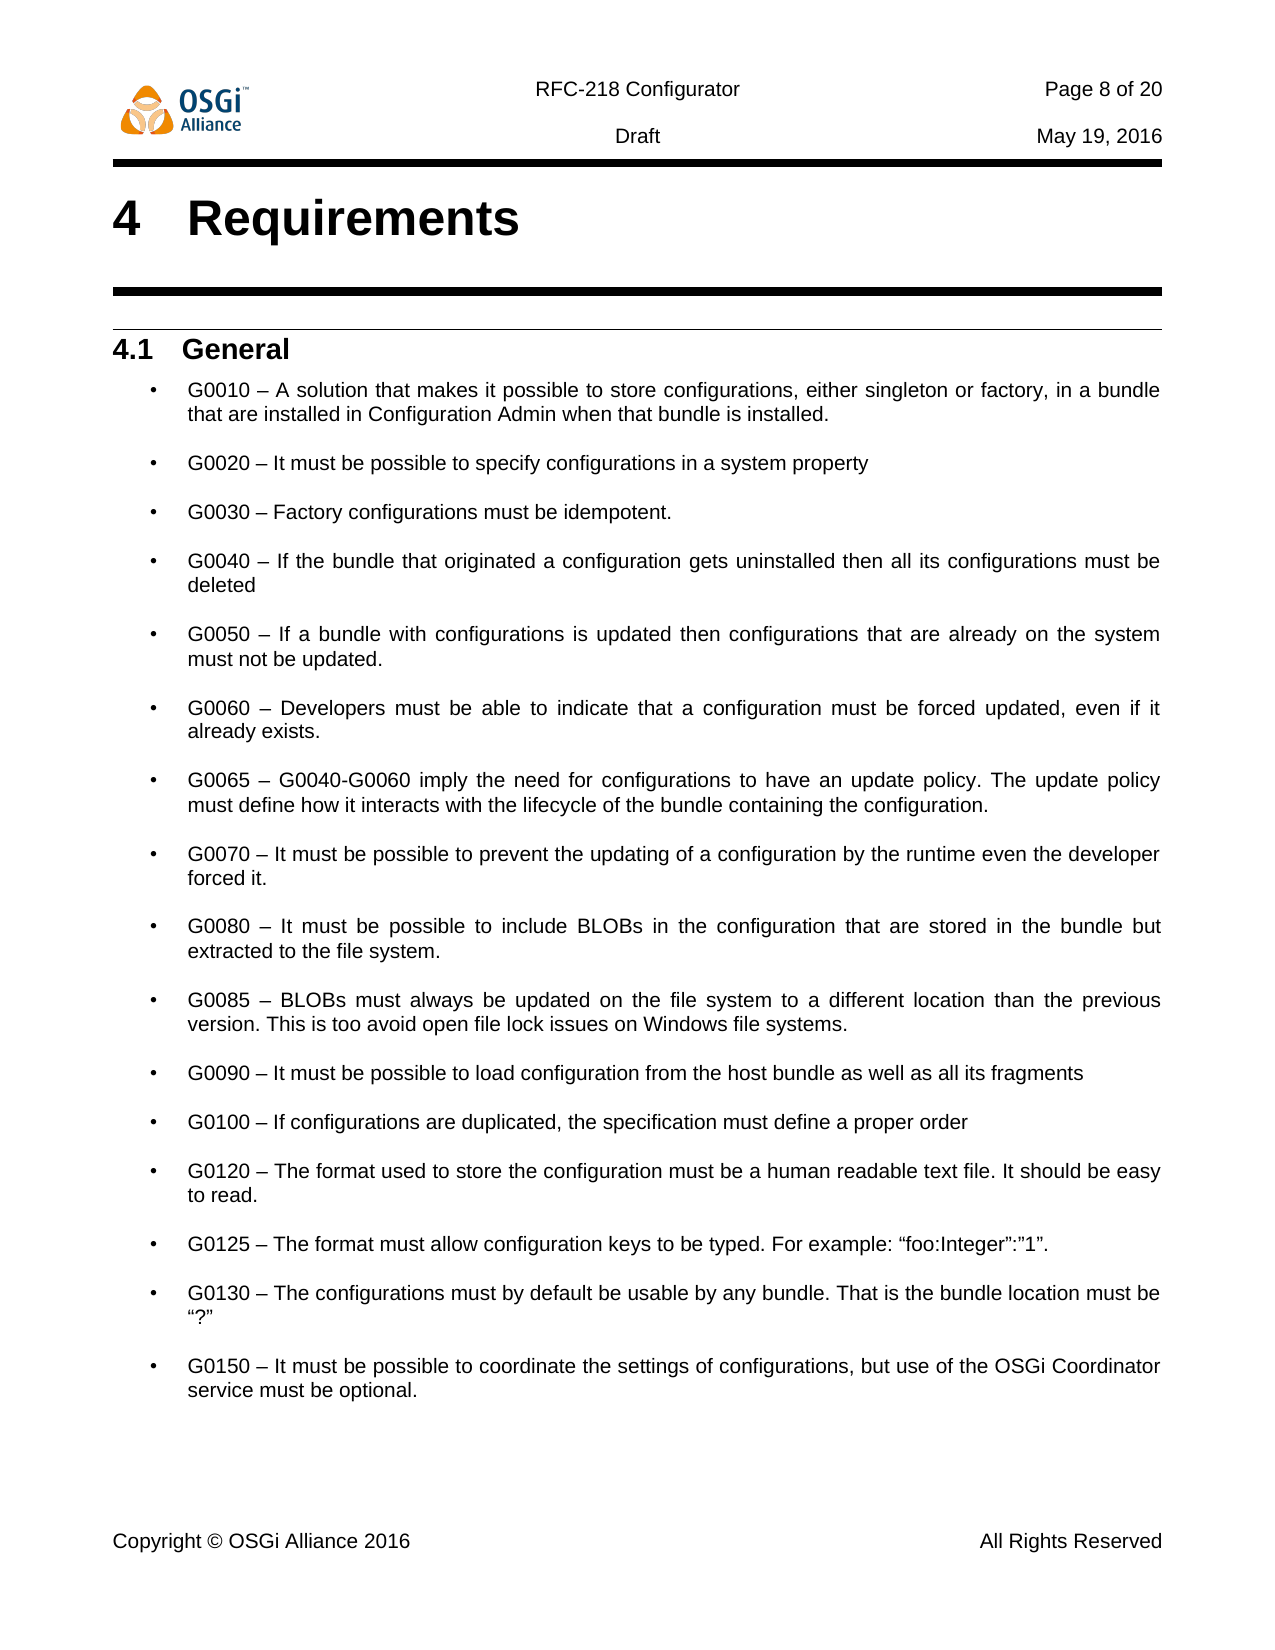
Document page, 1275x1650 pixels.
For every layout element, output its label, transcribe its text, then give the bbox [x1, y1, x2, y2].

list G0100 – If configurations are duplicated, the specification must define a proper order [150, 1109, 1162, 1133]
picture [113, 78, 257, 142]
list G0120 – The format used to store the configuration must be a human readable text file. It should be easy to read. [150, 1158, 1162, 1207]
list G0020 – It must be possible to specify configurations in a system property [150, 451, 1162, 475]
subtitle General [112, 330, 1162, 366]
list G0150 – It must be possible to coordinate the settings of configurations, but use of the OSGi Coordinator service must be optional. [150, 1354, 1162, 1402]
list G0060 – Developers must be able to indicate that a configuration must be forced updated, even if it already exists. [150, 695, 1162, 743]
list G0090 – It must be possible to load configuration from the host bundle as well as all its fragments [150, 1060, 1162, 1084]
list G0040 – If the bundle that originated a configuration gets uninstalled then all its configurations must be deleted [150, 549, 1162, 597]
list G0070 – It must be possible to prevent the updating of a configuration by the runtime even the developer forced it. [150, 841, 1162, 889]
list G0080 – It must be possible to include BLOBs in the configuration that are stored in the bundle but extracted to the file system. [150, 914, 1162, 962]
list G0010 – A solution that makes it possible to store configurations, either singleton or factory, in a bundle that are installed in Configuration Admin when that bundle is installed. [150, 378, 1162, 426]
list G0065 – G0040-G0060 imply the need for configurations to have an update policy. The update policy must define how it interacts with the lifecycle of the bundle containing the configuration. [150, 768, 1162, 816]
list G0050 – If a bundle with configurations is updated then configurations that are already on the system must not be updated. [150, 622, 1162, 670]
list G0030 – Factory configurations must be idempotent. [150, 500, 1162, 524]
list G0130 – The configurations must by default be usable by any bundle. That is the bundle location must be “?” [150, 1281, 1162, 1329]
subtitle Requirements [112, 160, 1162, 296]
list G0125 – The format must allow configuration keys to be typed. For example: “foo:Integer”:”1”. [150, 1232, 1162, 1256]
list G0085 – BLOBs must always be updated on the file system to a different location than the previous version. This is too avoid open file lock issues on Windows file systems. [150, 987, 1162, 1035]
